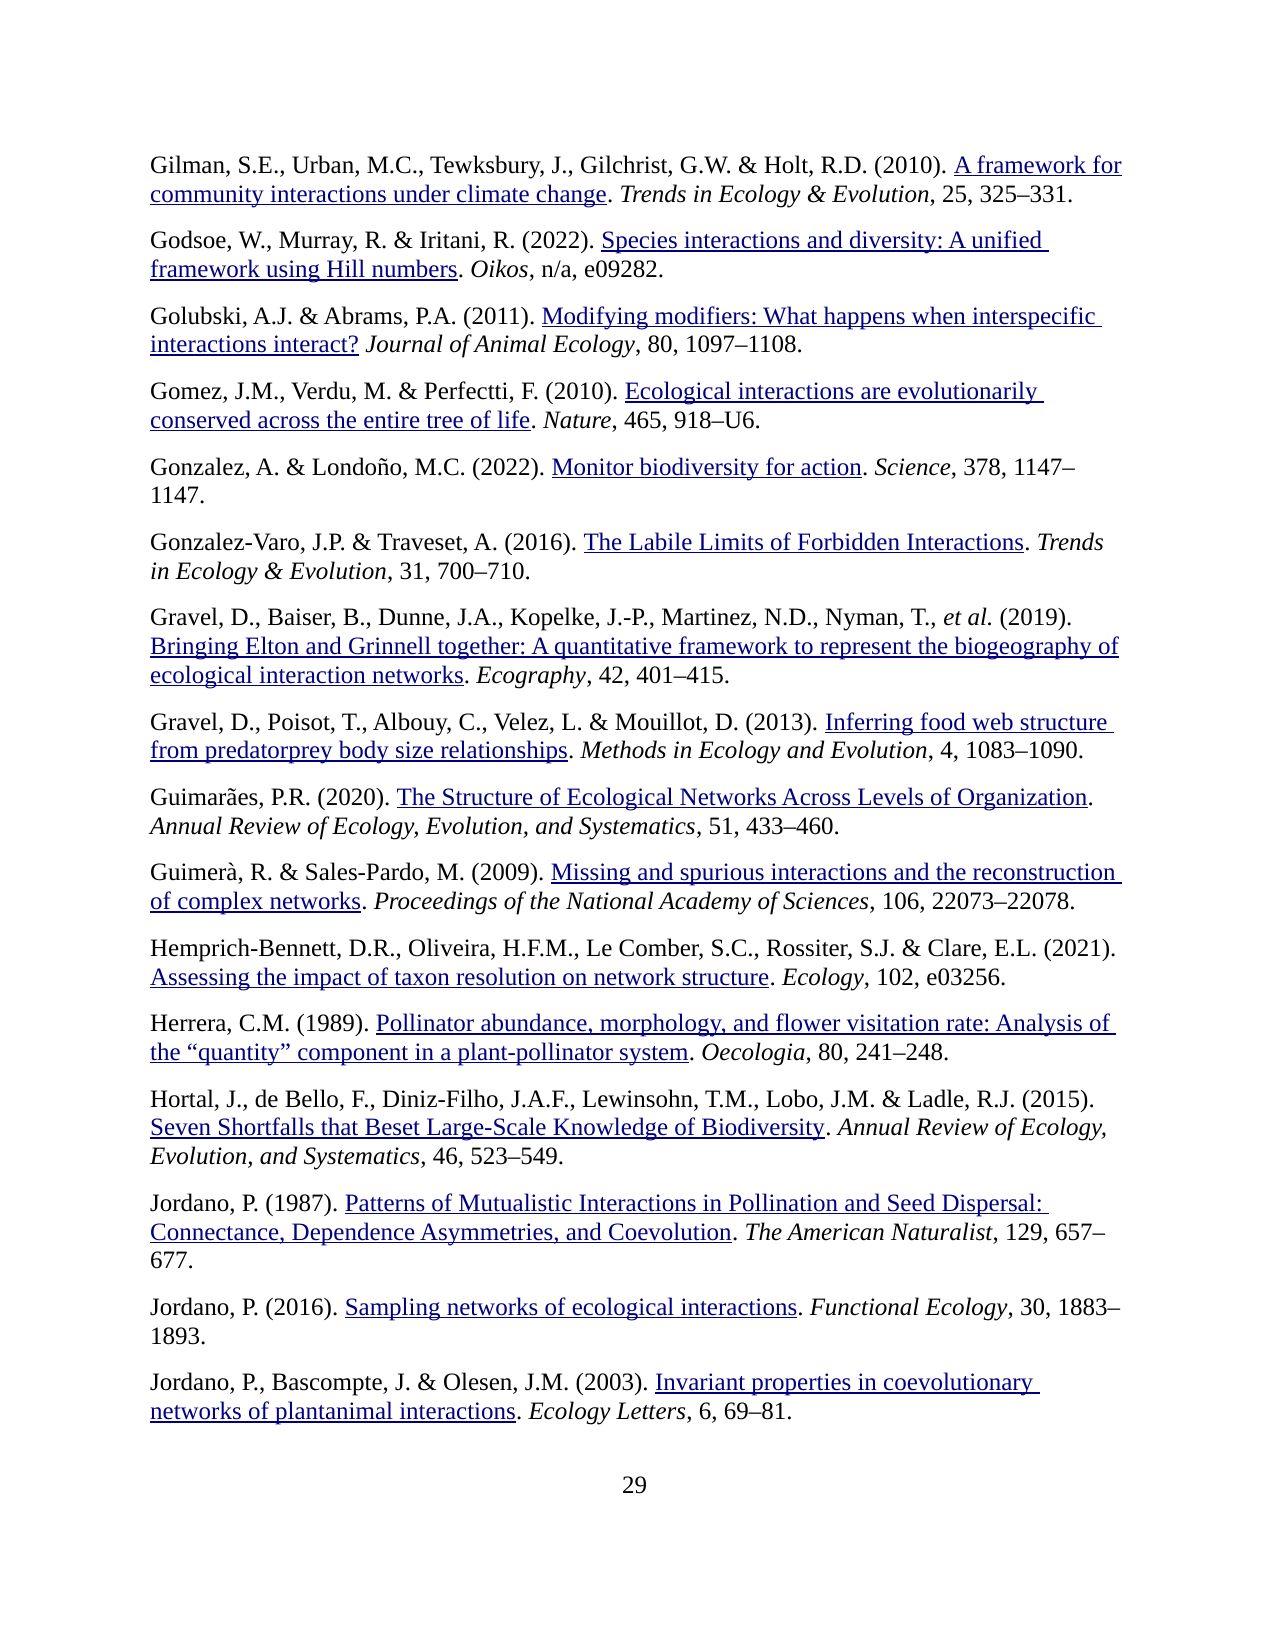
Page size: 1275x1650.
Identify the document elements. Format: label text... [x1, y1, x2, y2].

text Gonzalez-Varo, J.P. & Traveset, A. (2016). The Labile Limits of Forbidden Interactions. Trends in Ecology & Evolution, 31, 700–710. [150, 527, 1125, 584]
text Guimerà, R. & Sales-Pardo, M. (2009). Missing and spurious interactions and the reconstruction of complex networks. Proceedings of the National Academy of Sciences, 106, 22073–22078. [150, 857, 1125, 915]
text Golubski, A.J. & Abrams, P.A. (2011). Modifying modifiers: What happens when interspecific interactions interact? Journal of Animal Ecology, 80, 1097–1108. [150, 301, 1125, 358]
text Gravel, D., Baiser, B., Dunne, J.A., Kopelke, J.-P., Martinez, N.D., Nyman, T., et al. (2019). Bringing Elton and Grinnell together: A quantitative framework to represent the biogeography of ecological interaction networks. Ecography, 42, 401–415. [150, 602, 1125, 689]
text Godsoe, W., Murray, R. & Iritani, R. (2022). Species interactions and diversity: A unified framework using Hill numbers. Oikos, n/a, e09282. [150, 225, 1125, 283]
text Hemprich-Bennett, D.R., Oliveira, H.F.M., Le Comber, S.C., Rossiter, S.J. & Clare, E.L. (2021). Assessing the impact of taxon resolution on network structure. Ecology, 102, e03256. [150, 933, 1125, 990]
text Jordano, P., Bascompte, J. & Olesen, J.M. (2003). Invariant properties in coevolutionary networks of plantanimal interactions. Ecology Letters, 6, 69–81. [150, 1367, 1125, 1425]
text Gonzalez, A. & Londoño, M.C. (2022). Monitor biodiversity for action. Science, 378, 1147–1147. [150, 452, 1125, 509]
text Jordano, P. (1987). Patterns of Mutualistic Interactions in Pollination and Seed Dispersal: Connectance, Dependence Asymmetries, and Coevolution. The American Naturalist, 129, 657–677. [150, 1188, 1125, 1274]
text Gilman, S.E., Urban, M.C., Tewksbury, J., Gilchrist, G.W. & Holt, R.D. (2010). A framework for community interactions under climate change. Trends in Ecology & Evolution, 25, 325–331. [150, 150, 1125, 207]
text Gravel, D., Poisot, T., Albouy, C., Velez, L. & Mouillot, D. (2013). Inferring food web structure from predatorprey body size relationships. Methods in Ecology and Evolution, 4, 1083–1090. [150, 707, 1125, 764]
text Herrera, C.M. (1989). Pollinator abundance, morphology, and flower visitation rate: Analysis of the “quantity” component in a plant-pollinator system. Oecologia, 80, 241–248. [150, 1008, 1125, 1066]
text Guimarães, P.R. (2020). The Structure of Ecological Networks Across Levels of Organization. Annual Review of Ecology, Evolution, and Systematics, 51, 433–460. [150, 782, 1125, 839]
text Gomez, J.M., Verdu, M. & Perfectti, F. (2010). Ecological interactions are evolutionarily conserved across the entire tree of life. Nature, 465, 918–U6. [150, 376, 1125, 434]
text Hortal, J., de Bello, F., Diniz-Filho, J.A.F., Lewinsohn, T.M., Lobo, J.M. & Ladle, R.J. (2015). Seven Shortfalls that Beset Large-Scale Knowledge of Biodiversity. Annual Review of Ecology, Evolution, and Systematics, 46, 523–549. [150, 1084, 1125, 1170]
text Jordano, P. (2016). Sampling networks of ecological interactions. Functional Ecology, 30, 1883–1893. [150, 1292, 1125, 1349]
